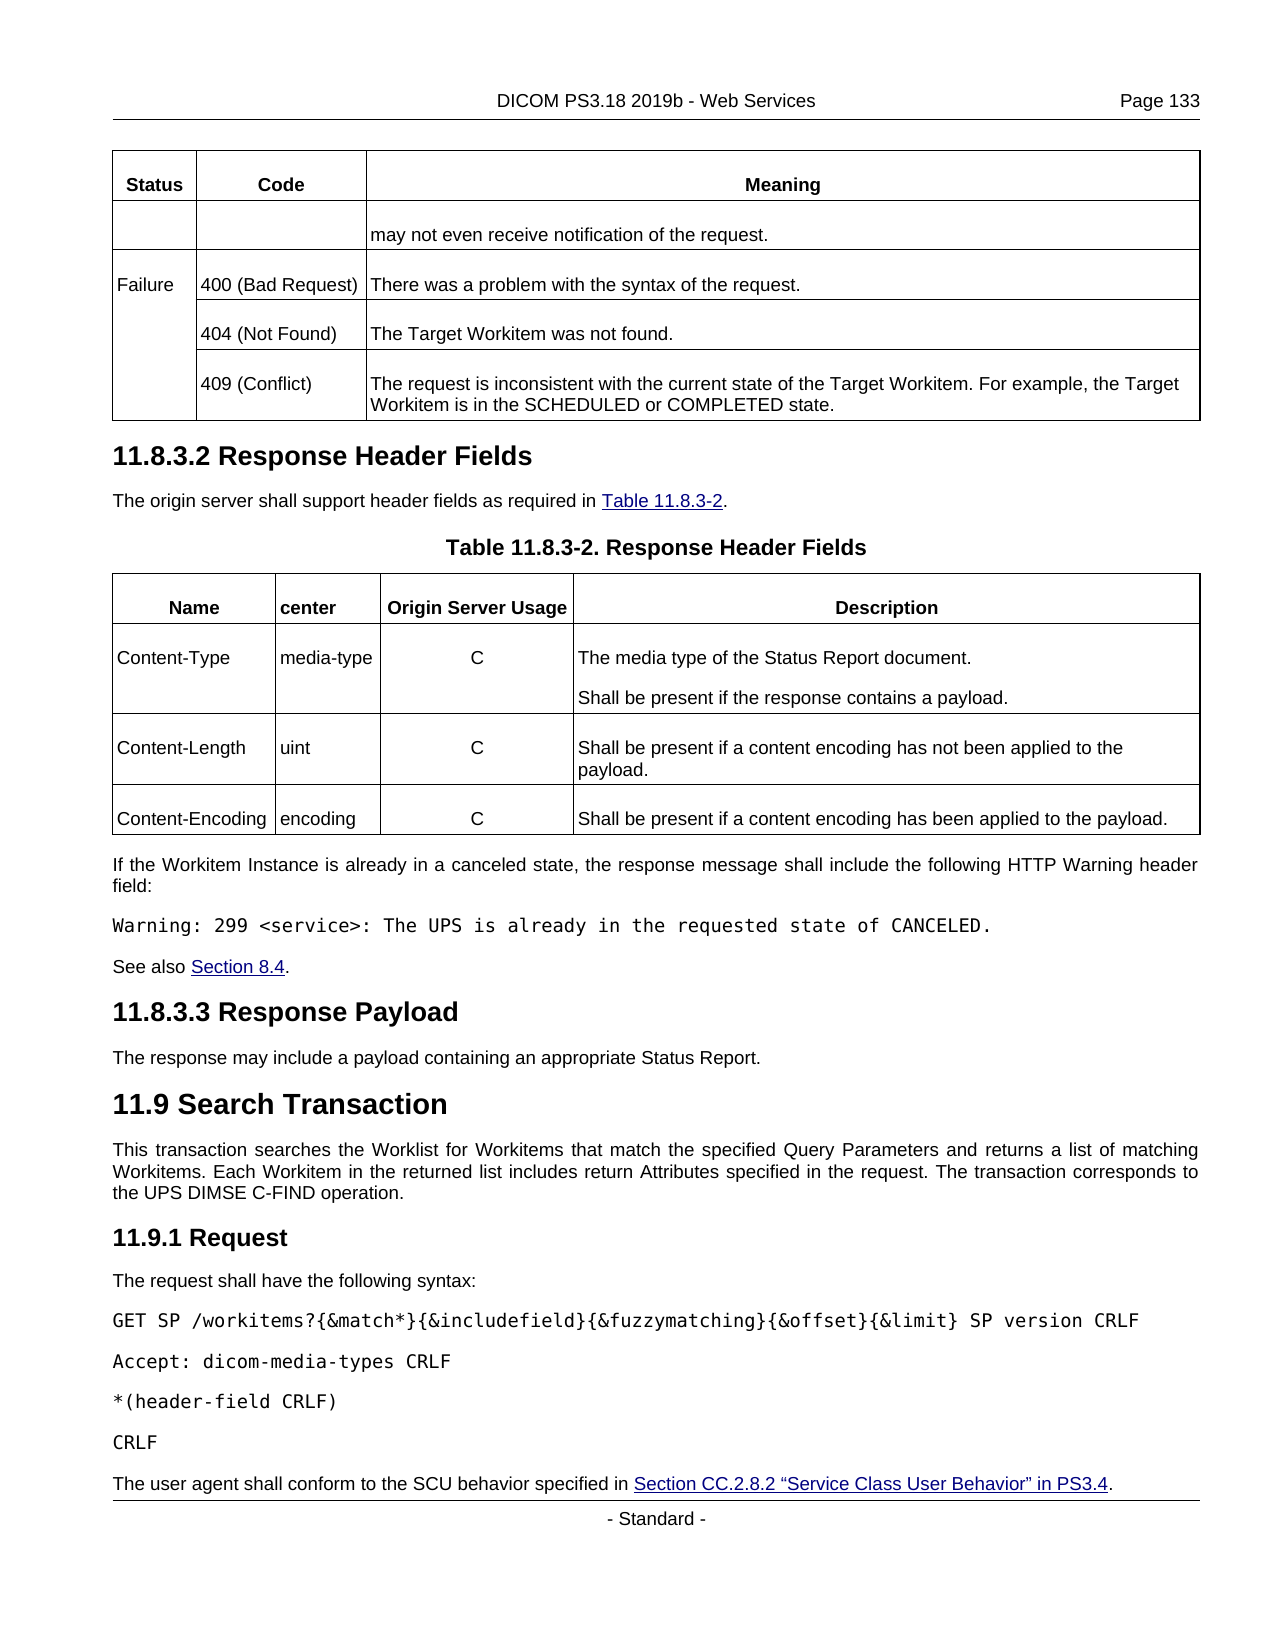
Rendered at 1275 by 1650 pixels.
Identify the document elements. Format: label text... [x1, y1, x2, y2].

table_header Meaning [367, 151, 1199, 200]
table_cell C [381, 624, 573, 713]
table_header Name [113, 574, 275, 623]
table_cell 404 (Not Found) [197, 300, 366, 349]
table_cell The request is inconsistent with the current state of the Target Workitem. For example, the Target Workitem is in the SCHEDULED or COMPLETED state. [367, 350, 1199, 420]
table_cell The media type of the Status Report document. Shall be present if the response contains a payload. [574, 624, 1199, 713]
text 11.9 Search Transaction [112, 1087, 1200, 1120]
table_cell encoding [276, 785, 380, 834]
text The request shall have the following syntax: [112, 1270, 1200, 1292]
text The origin server shall support header fields as required in Table 11.8.3-2. [112, 490, 1200, 511]
text CRLF [112, 1432, 1200, 1454]
table_cell 400 (Bad Request) [197, 250, 366, 299]
table_cell Shall be present if a content encoding has been applied to the payload. [574, 785, 1199, 834]
text The response may include a payload containing an appropriate Status Report. [112, 1046, 1200, 1068]
table_cell There was a problem with the syntax of the request. [367, 250, 1199, 299]
table_cell C [381, 714, 573, 784]
text 11.8.3.2 Response Header Fields [112, 440, 1200, 471]
table_cell Content-Encoding [113, 785, 275, 834]
table_cell media-type [276, 624, 380, 713]
table_cell C [381, 785, 573, 834]
table_header Description [574, 574, 1199, 623]
text 11.9.1 Request [112, 1222, 1200, 1251]
text The user agent shall conform to the SCU behavior specified in Section CC.2.8.2 “Service Class User Behavior” in PS3.4. [112, 1473, 1200, 1494]
table_header Code [197, 151, 366, 200]
text Accept: dicom-media-types CRLF [112, 1351, 1200, 1373]
table_header center [276, 574, 380, 623]
table_cell Shall be present if a content encoding has not been applied to the payload. [574, 714, 1199, 784]
table_cell may not even receive notification of the request. [367, 201, 1199, 249]
text Table 11.8.3-2. Response Header Fields [112, 534, 1200, 560]
text GET SP /workitems?{&match*}{&includefield}{&fuzzymatching}{&offset}{&limit} SP version CRLF [112, 1310, 1200, 1332]
table_cell 409 (Conflict) [197, 350, 366, 420]
text *(header-field CRLF) [112, 1392, 1200, 1413]
text 11.8.3.3 Response Payload [112, 996, 1200, 1028]
table_cell [113, 201, 196, 249]
table_cell Content-Type [113, 624, 275, 713]
table_cell uint [276, 714, 380, 784]
table_cell Failure [113, 250, 196, 420]
text If the Workitem Instance is already in a canceled state, the response message shall include the following HTTP Warning header field: [112, 854, 1200, 897]
text See also Section 8.4. [112, 956, 1200, 978]
text Warning: 299 <service>: The UPS is already in the requested state of CANCELED. [112, 916, 1200, 937]
table_cell [197, 201, 366, 249]
table_header Status [113, 151, 196, 200]
table_header Origin Server Usage [381, 574, 573, 623]
table_cell The Target Workitem was not found. [367, 300, 1199, 349]
text This transaction searches the Worklist for Workitems that match the specified Query Parameters and returns a list of matching Workitems. Each Workitem in the returned list includes return Attributes specified in the request. The transaction corresponds to the UPS DIMSE C-FIND operation. [112, 1139, 1200, 1204]
table_cell Content-Length [113, 714, 275, 784]
